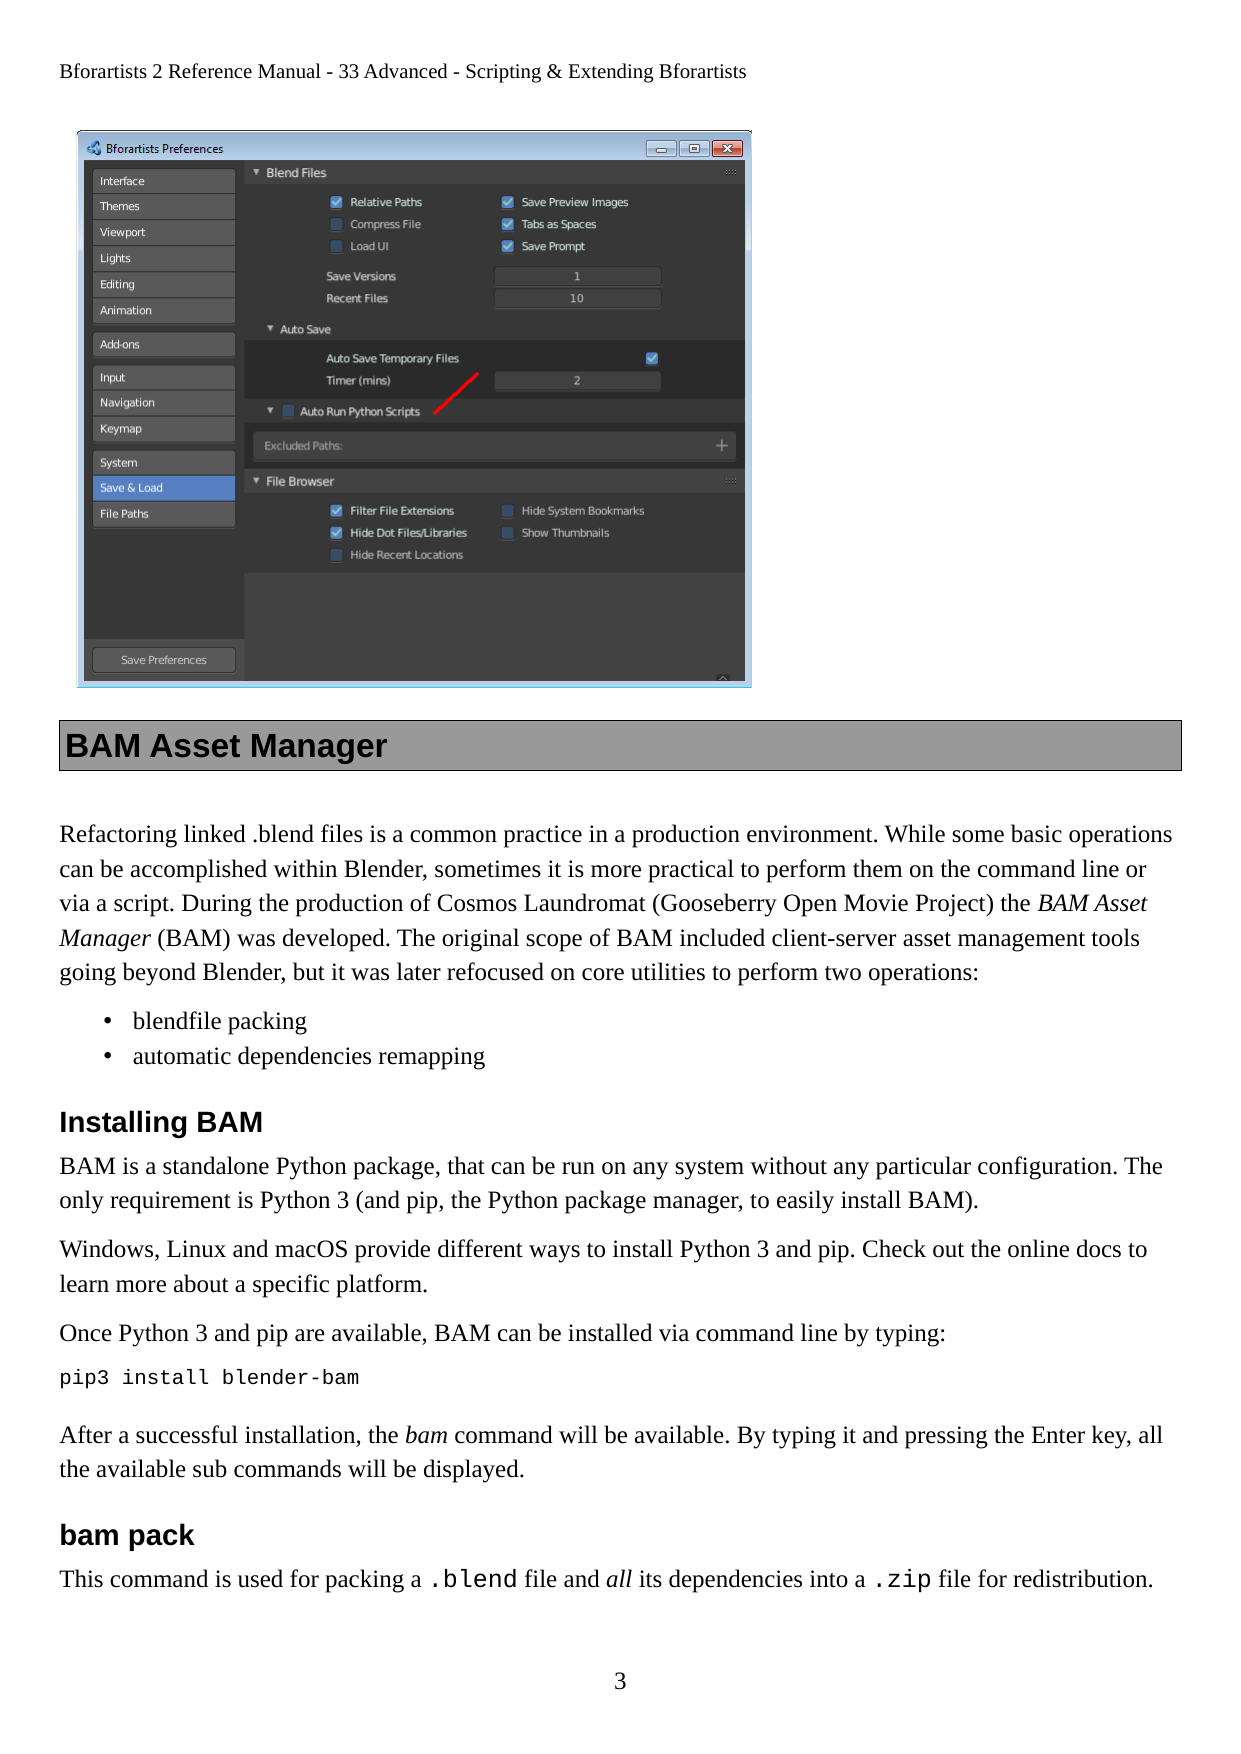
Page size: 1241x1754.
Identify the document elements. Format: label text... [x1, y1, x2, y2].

list blendfile packing [103, 1006, 1181, 1035]
text Once Python 3 and pip are available, BAM can be installed via command line by typing: [59, 1318, 1181, 1347]
text BAM is a standalone Python package, that can be run on any system without any particular configuration. The only requirement is Python 3 (and pip, the Python package manager, to easily install BAM). [59, 1151, 1181, 1214]
list automatic dependencies remapping [103, 1041, 1181, 1070]
table_header BAM Asset Manager [60, 721, 1181, 770]
text This command is used for packing a .blend file and all its dependencies into a .zip file for redistribution. [59, 1564, 1181, 1595]
subtitle Installing BAM [59, 1104, 1181, 1138]
text Refactoring linked .blend files is a common practice in a production environment. While some basic operations can be accomplished within Blender, sometimes it is more practical to perform them on the command line or via a script. During the production of Cosmos Laundromat (Gooseberry Open Movie Project) the BAM Asset Manager (BAM) was developed. The original scope of BAM included client-server asset management tools going beyond Blender, but it was later refocused on core utilities to perform two operations: [59, 819, 1181, 986]
subtitle bam pack [59, 1518, 1181, 1552]
text After a successful installation, the bam command will be available. By typing it and pressing the Enter key, all the available sub commands will be displayed. [59, 1420, 1181, 1483]
text pip3 install blender-bam [59, 1367, 1181, 1391]
text Windows, Linux and macOS provide different ways to install Python 3 and pip. Check out the online docs to learn more about a specific platform. [59, 1234, 1181, 1298]
picture [76, 130, 752, 688]
